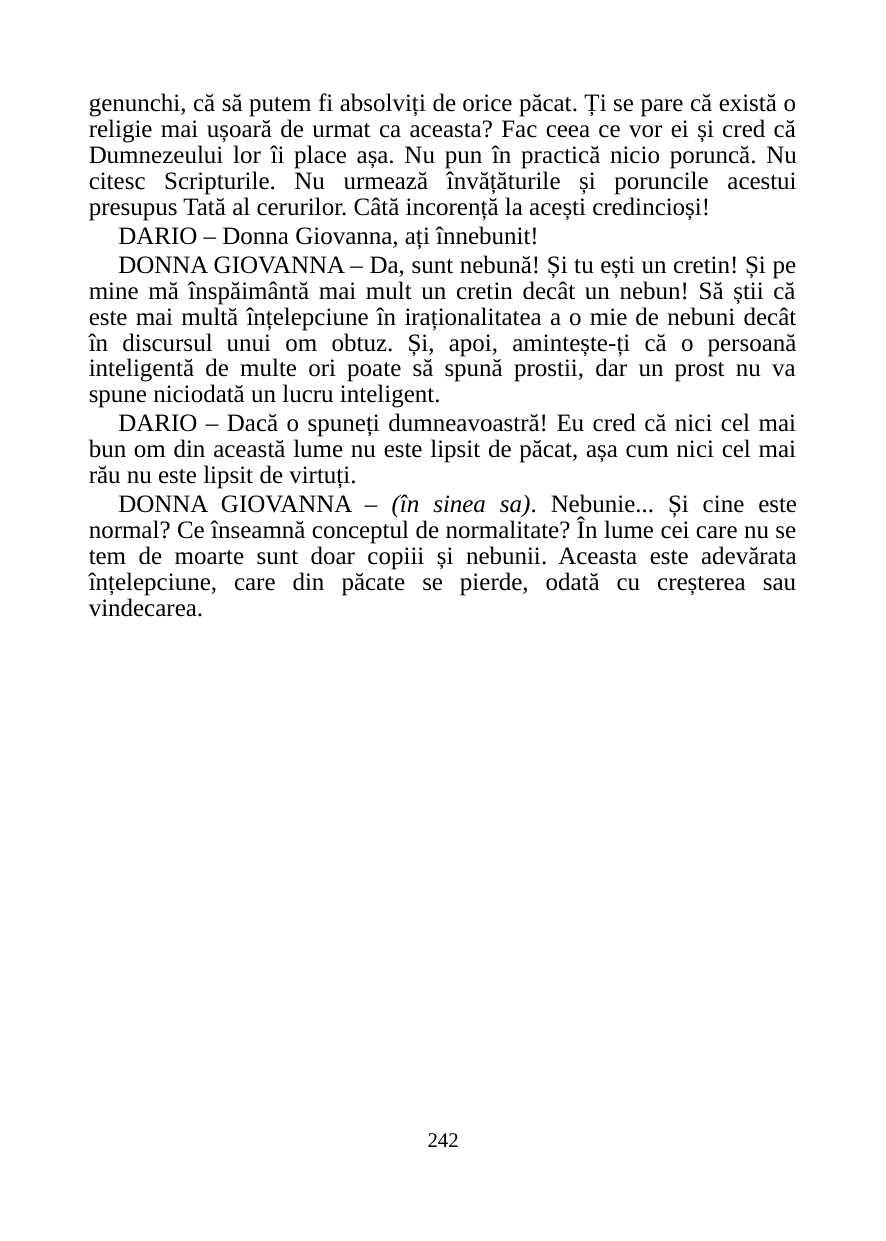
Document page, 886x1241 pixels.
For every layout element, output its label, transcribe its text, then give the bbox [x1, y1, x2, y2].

text DARIO – Dacă o spuneți dumneavoastră! Eu cred că nici cel mai bun om din această lume nu este lipsit de păcat, așa cum nici cel mai rău nu este lipsit de virtuți. [88, 408, 797, 489]
text DONNA GIOVANNA – (în sinea sa). Nebunie... Și cine este normal? Ce înseamnă conceptul de normalitate? În lume cei care nu se tem de moarte sunt doar copiii și nebunii. Aceasta este adevărata înțelepciune, care din păcate se pierde, odată cu creșterea sau vindecarea. [88, 489, 797, 621]
text genunchi, că să putem fi absolviți de orice păcat. Ți se pare că există o religie mai ușoară de urmat ca aceasta? Fac ceea ce vor ei și cred că Dumnezeului lor îi place așa. Nu pun în practică nicio poruncă. Nu citesc Scripturile. Nu urmează învățăturile și poruncile acestui presupus Tată al cerurilor. Câtă incorență la acești credincioși! [88, 88, 797, 221]
text DONNA GIOVANNA – Da, sunt nebună! Și tu ești un cretin! Și pe mine mă înspăimântă mai mult un cretin decât un nebun! Să știi că este mai multă înțelepciune în iraționalitatea a o mie de nebuni decât în discursul unui om obtuz. Și, apoi, amintește-ți că o persoană inteligentă de multe ori poate să spună prostii, dar un prost nu va spune niciodată un lucru inteligent. [88, 250, 797, 408]
text DARIO – Donna Giovanna, ați înnebunit! [88, 221, 797, 250]
